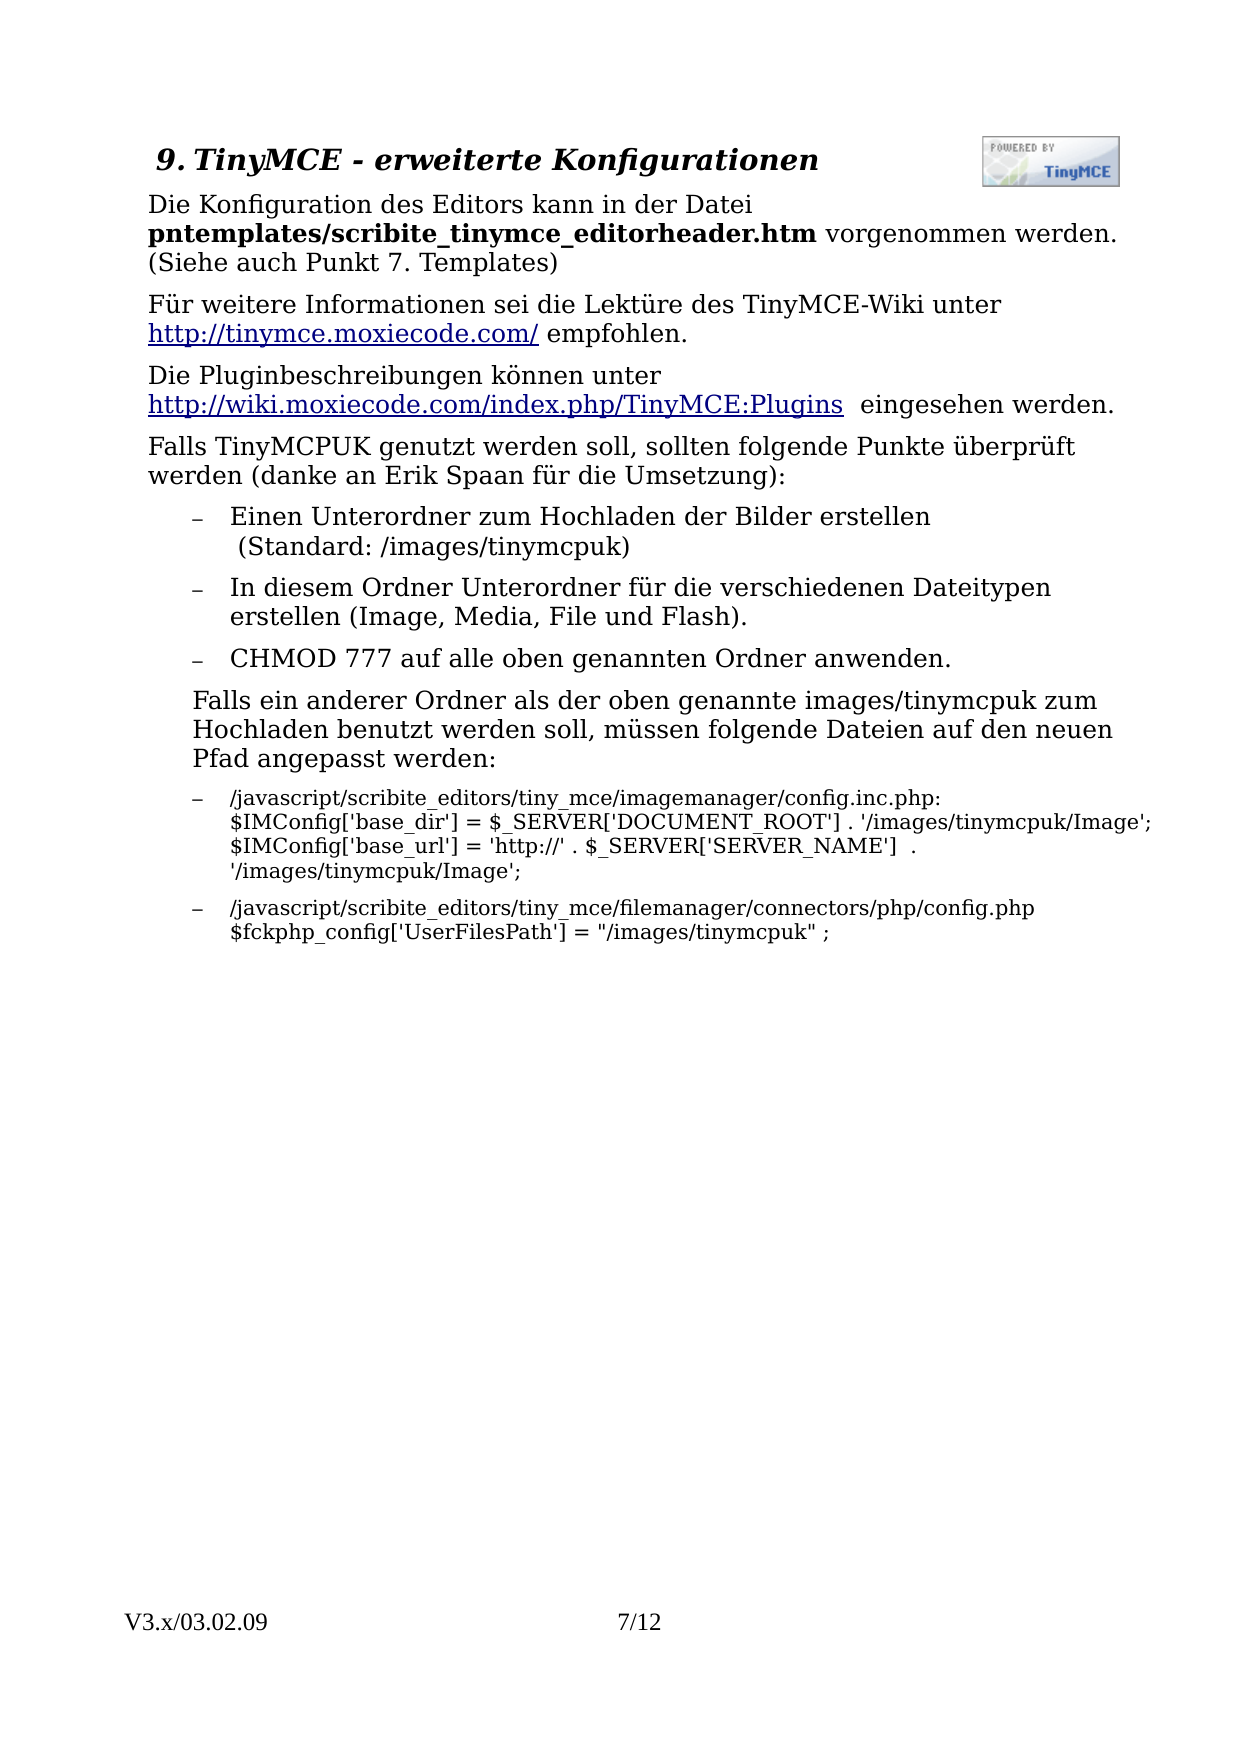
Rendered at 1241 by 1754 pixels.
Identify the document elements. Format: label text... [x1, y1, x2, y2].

text Für weitere Informationen sei die Lektüre des TinyMCE-Wiki unter http://tinymce.moxiecode.com/ empfohlen. [148, 290, 1160, 348]
list Einen Unterordner zum Hochladen der Bilder erstellen (Standard: /images/tinymcpuk) [192, 503, 1160, 561]
list In diesem Ordner Unterordner für die verschiedenen Dateitypen erstellen (Image, Media, File und Flash). [192, 573, 1160, 632]
list /javascript/scribite_editors/tiny_mce/filemanager/connectors/php/config.php $fckphp_config['UserFilesPath'] = "/images/tinymcpuk" ; [192, 896, 1160, 944]
text Falls TinyMCPUK genutzt werden soll, sollten folgende Punkte überprüft werden (danke an Erik Spaan für die Umsetzung): [148, 432, 1160, 490]
text Die Konfiguration des Editors kann in der Datei pntemplates/scribite_tinymce_editorheader.htm vorgenommen werden. (Siehe auch Punkt 7. Templates) [148, 190, 1160, 278]
text Falls ein anderer Ordner als der oben genannte images/tinymcpuk zum Hochladen benutzt werden soll, müssen folgende Dateien auf den neuen Pfad angepasst werden: [192, 686, 1160, 773]
list CHMOD 777 auf alle oben genannten Ordner anwenden. [192, 644, 1160, 673]
picture [982, 136, 1120, 187]
text Die Pluginbeschreibungen können unter http://wiki.moxiecode.com/index.php/TinyMCE:Plugins eingesehen werden. [148, 361, 1160, 419]
subtitle [1120, 143, 1160, 177]
subtitle TinyMCE - erweiterte Konfigurationen [156, 143, 982, 177]
list /javascript/scribite_editors/tiny_mce/imagemanager/config.inc.php: $IMConfig['base_dir'] = $_SERVER['DOCUMENT_ROOT'] . '/images/tinymcpuk/Image'; $IMConfig['base_url'] = 'http://' . $_SERVER['SERVER_NAME'] . '/images/tinymcpuk/Image'; [192, 786, 1160, 883]
